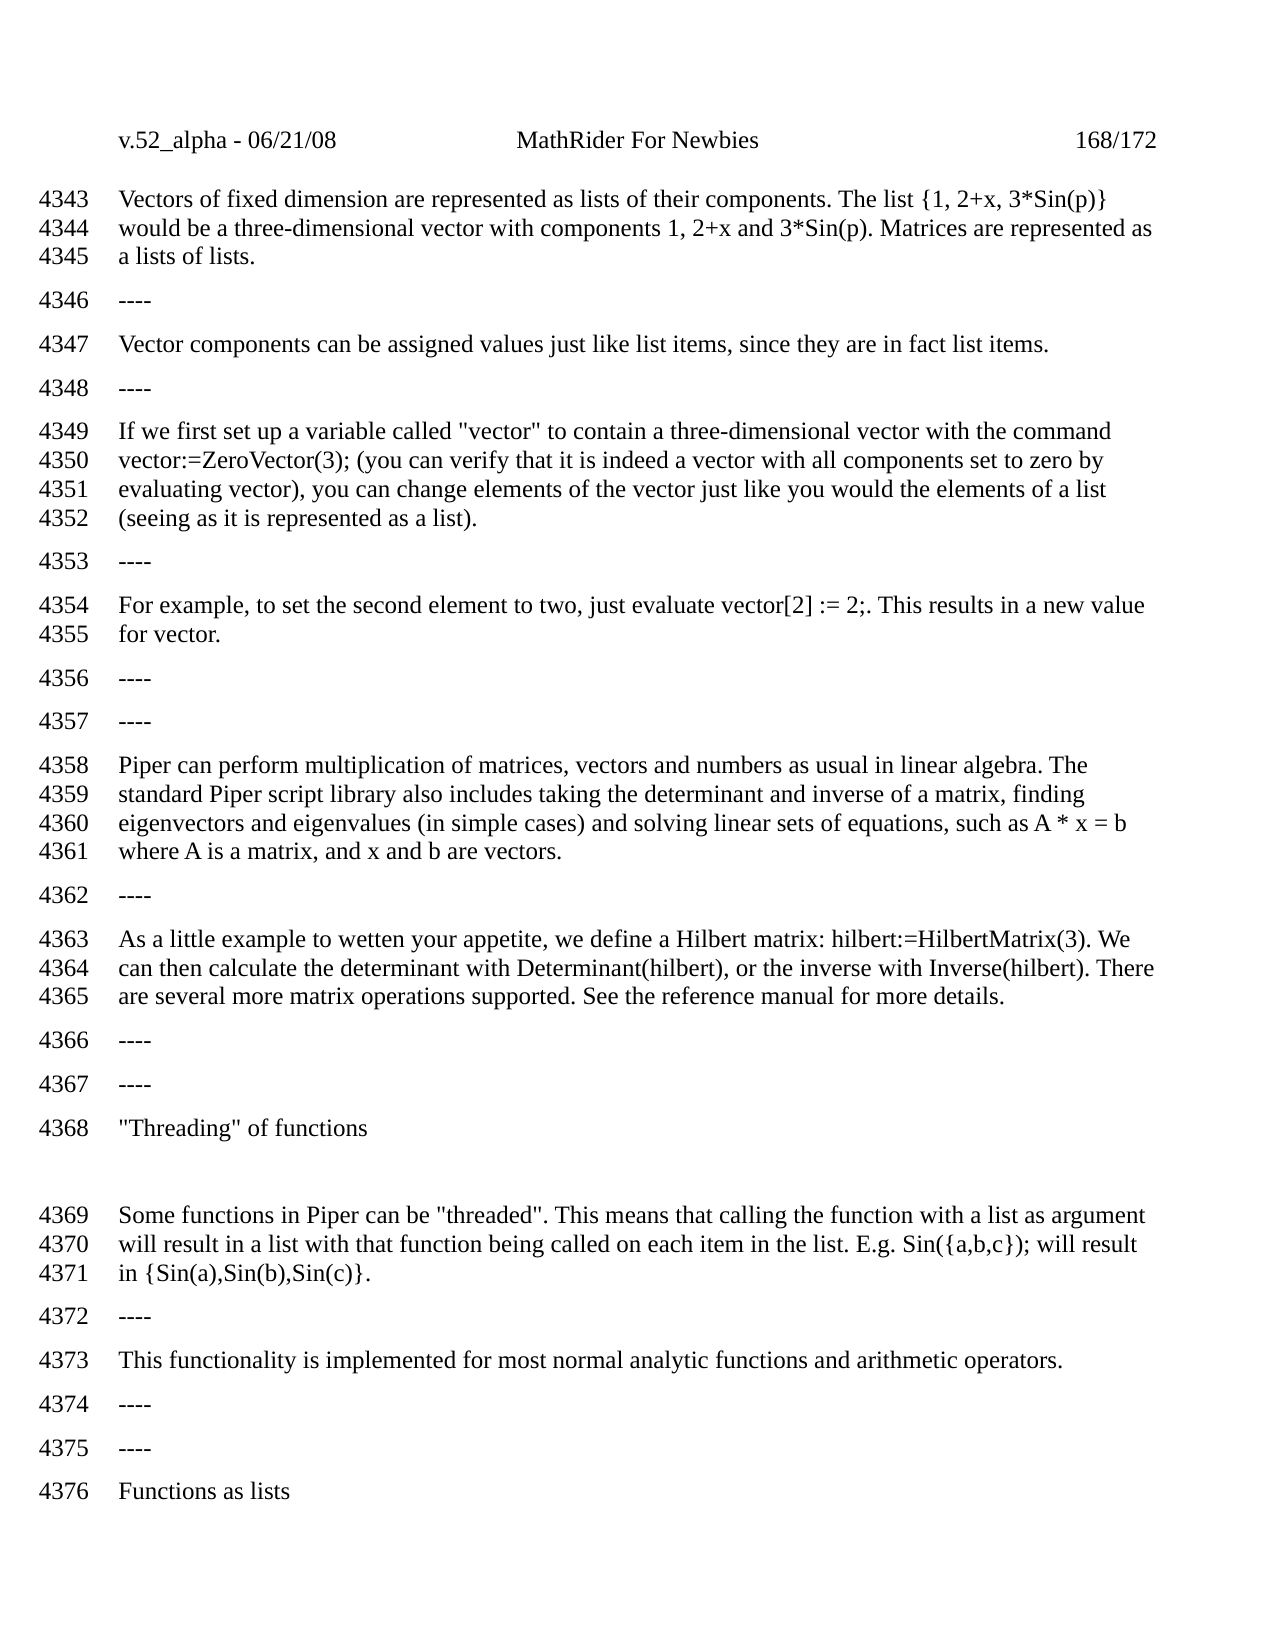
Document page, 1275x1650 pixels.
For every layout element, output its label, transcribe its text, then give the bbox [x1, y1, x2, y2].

text Vector components can be assigned values just like list items, since they are in fact list items. [118, 329, 1157, 358]
text ---- [118, 546, 1157, 575]
text This functionality is implemented for most normal analytic functions and arithmetic operators. [118, 1345, 1157, 1374]
text ---- [118, 1389, 1157, 1418]
text ---- [118, 880, 1157, 909]
text Vectors of fixed dimension are represented as lists of their components. The list {1, 2+x, 3*Sin(p)} would be a three-dimensional vector with components 1, 2+x and 3*Sin(p). Matrices are represented as a lists of lists. [118, 184, 1157, 270]
text ---- [118, 373, 1157, 401]
text ---- [118, 285, 1157, 314]
text Some functions in Piper can be "threaded". This means that calling the function with a list as argument will result in a list with that function being called on each item in the list. E.g. Sin({a,b,c}); will result in {Sin(a),Sin(b),Sin(c)}. [118, 1200, 1157, 1286]
text For example, to set the second element to two, just evaluate vector[2] := 2;. This results in a new value for vector. [118, 590, 1157, 648]
text "Threading" of functions [118, 1113, 1157, 1141]
text Piper can perform multiplication of matrices, vectors and numbers as usual in linear algebra. The standard Piper script library also includes taking the determinant and inverse of a matrix, finding eigenvectors and eigenvalues (in simple cases) and solving linear sets of equations, such as A * x = b where A is a matrix, and x and b are vectors. [118, 750, 1157, 865]
text Functions as lists [118, 1476, 1157, 1505]
text ---- [118, 1301, 1157, 1330]
text ---- [118, 1025, 1157, 1054]
text ---- [118, 663, 1157, 691]
text ---- [118, 706, 1157, 735]
text As a little example to wetten your appetite, we define a Hilbert matrix: hilbert:=HilbertMatrix(3). We can then calculate the determinant with Determinant(hilbert), or the inverse with Inverse(hilbert). There are several more matrix operations supported. See the reference manual for more details. [118, 924, 1157, 1010]
text If we first set up a variable called "vector" to contain a three-dimensional vector with the command vector:=ZeroVector(3); (you can verify that it is indeed a vector with all components set to zero by evaluating vector), you can change elements of the vector just like you would the elements of a list (seeing as it is represented as a list). [118, 416, 1157, 531]
text ---- [118, 1069, 1157, 1098]
text ---- [118, 1433, 1157, 1461]
